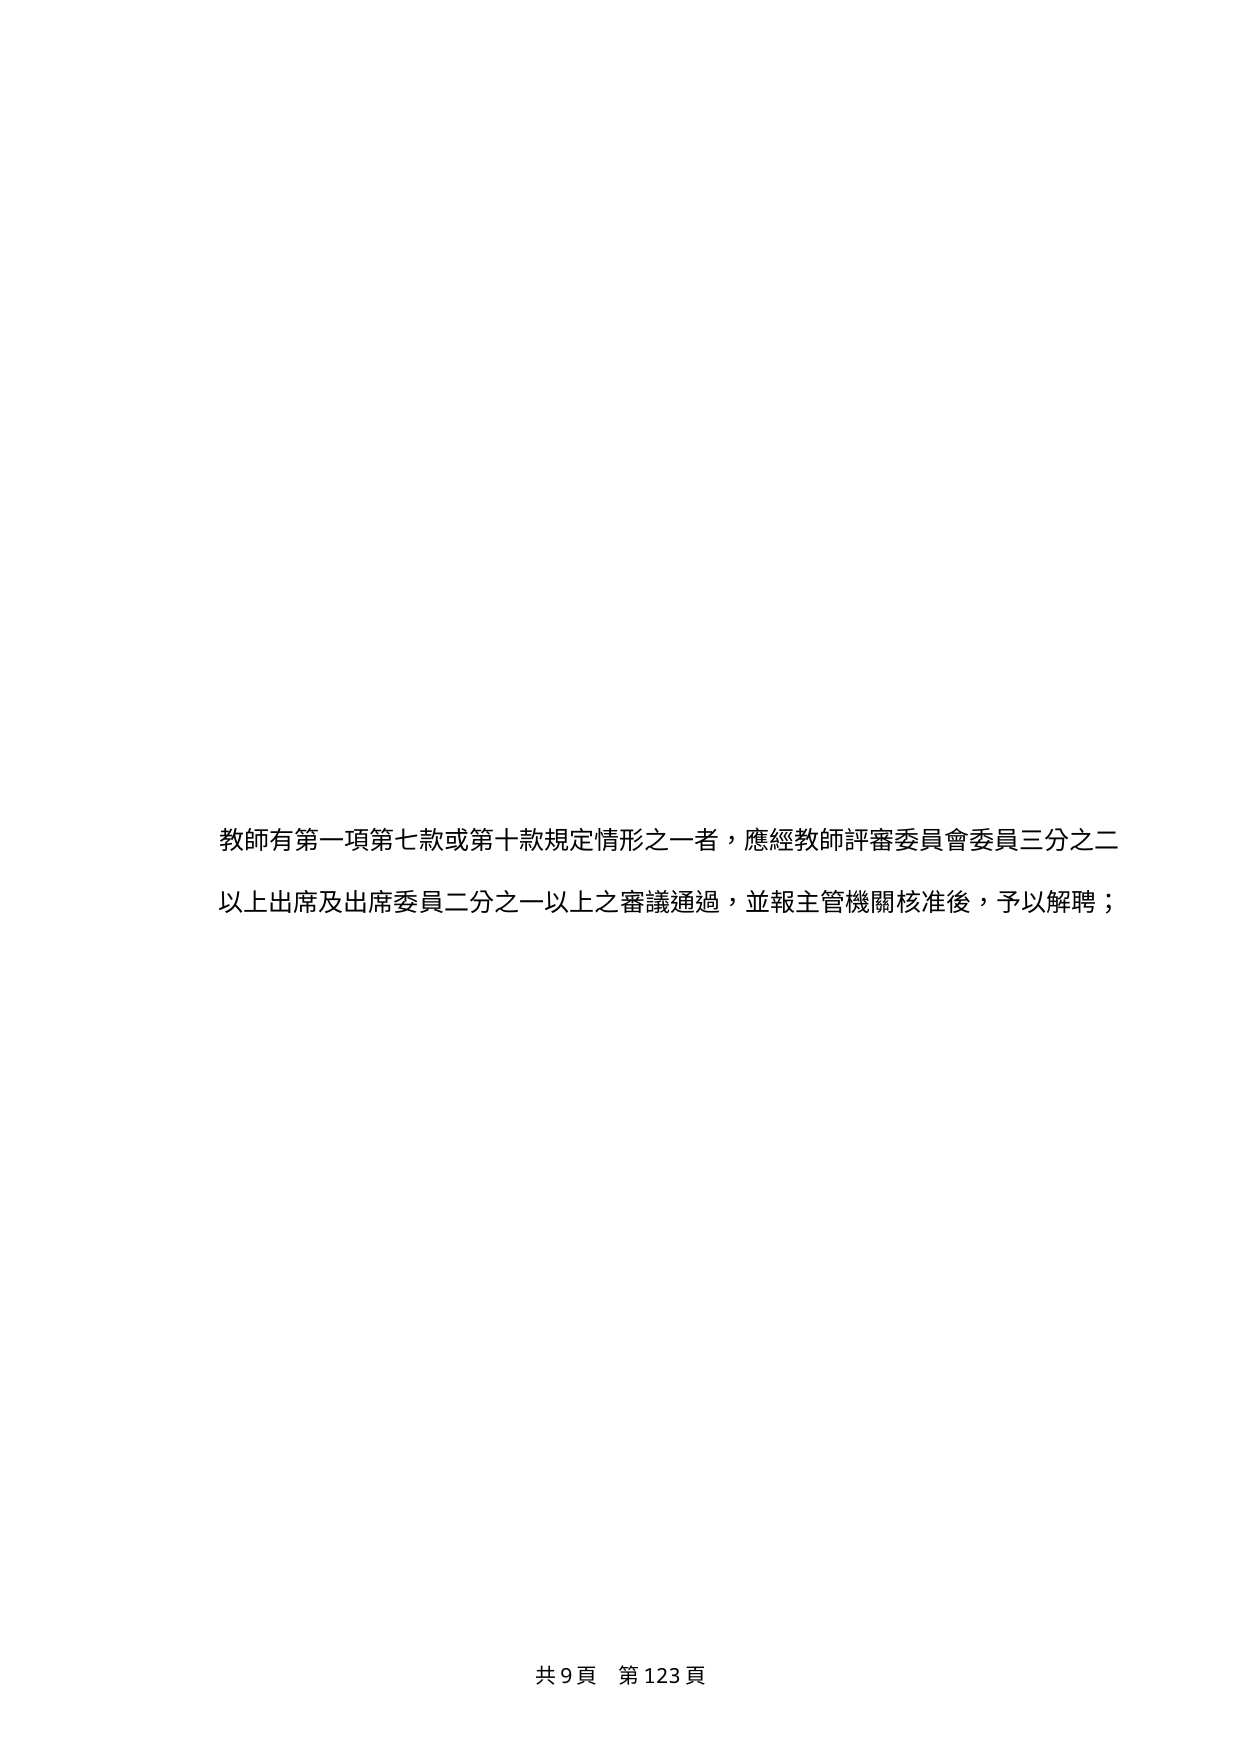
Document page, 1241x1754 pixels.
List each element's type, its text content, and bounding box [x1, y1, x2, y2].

text 教師有第一項第七款或第十款規定情形之一者，應經教師評審委員會委員三分之二以上出席及出席委員二分之一以上之審議通過，並報主管機關核准後，予以解聘； [118, 797, 1122, 922]
